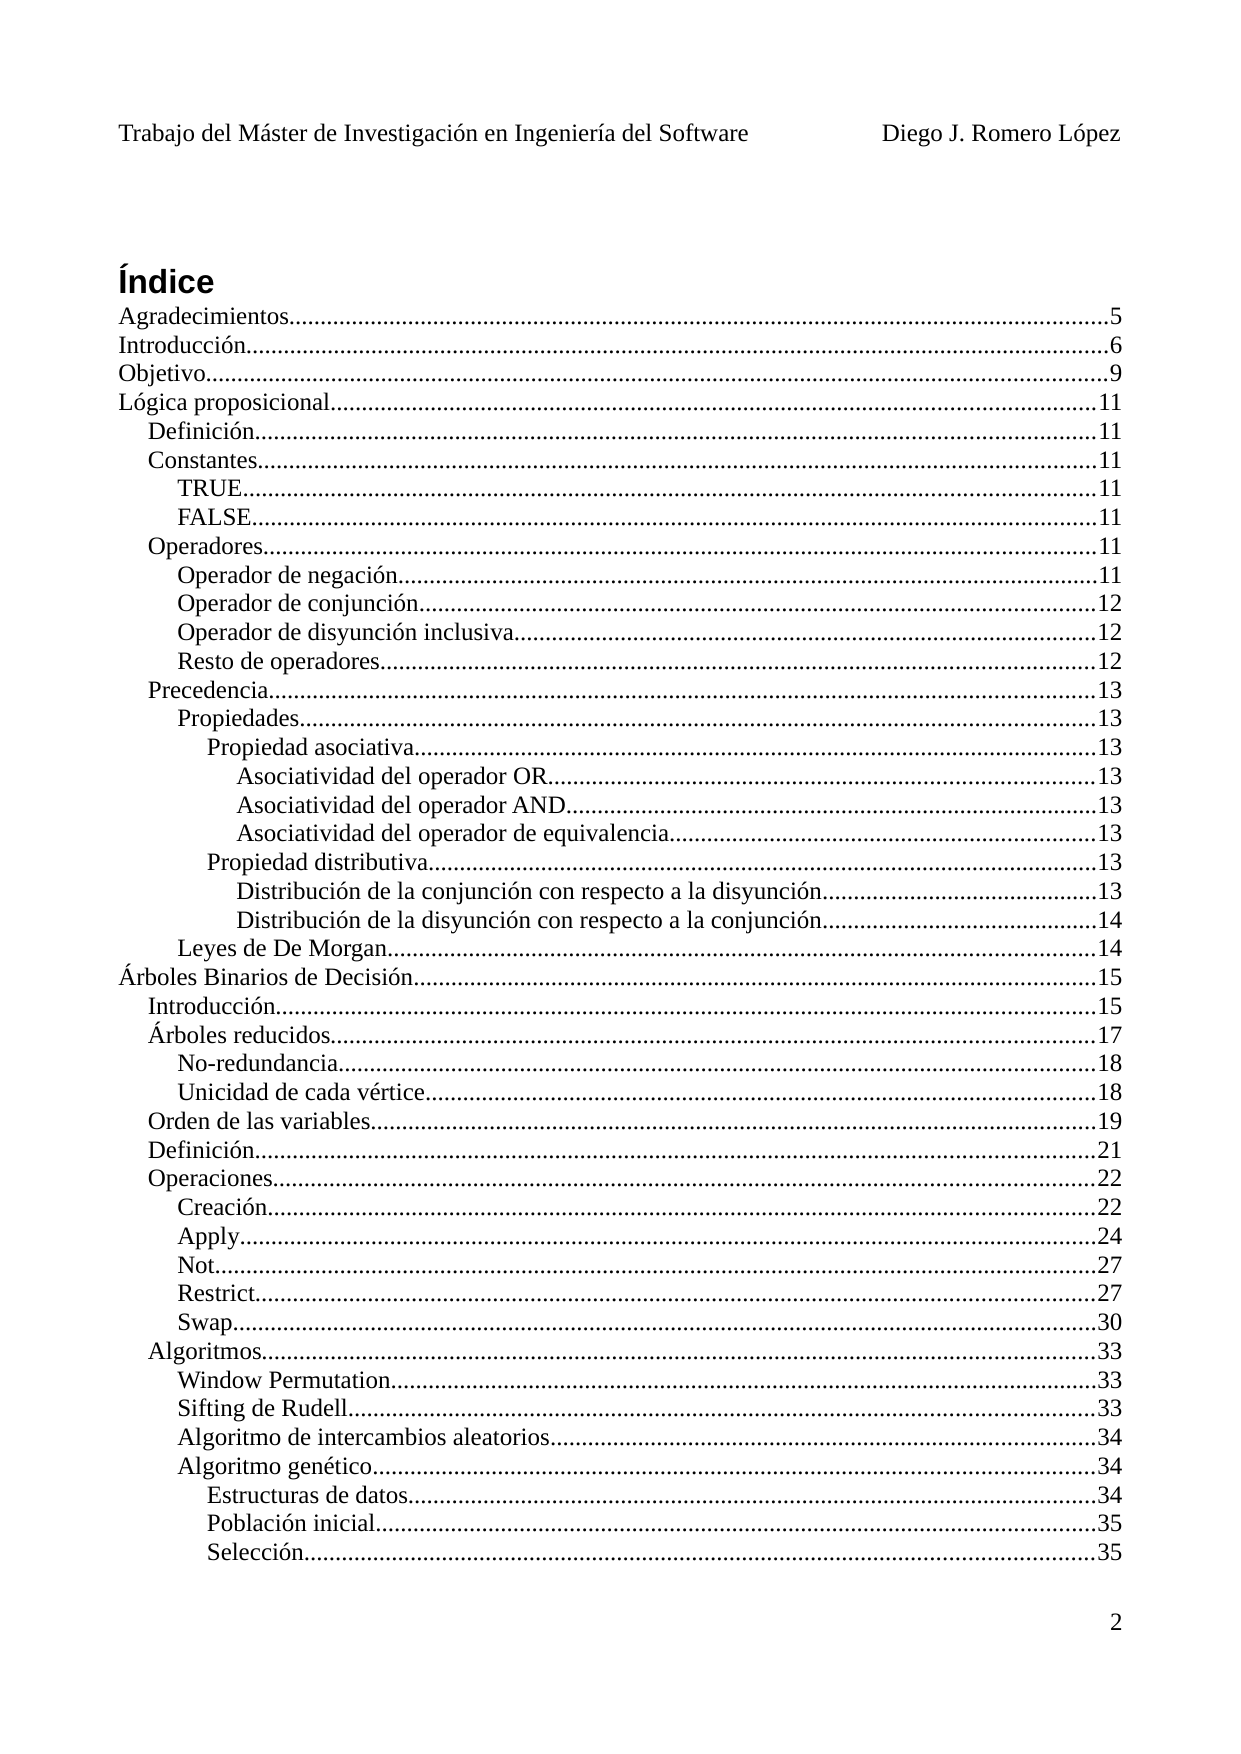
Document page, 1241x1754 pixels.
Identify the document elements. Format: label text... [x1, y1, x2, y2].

text Introducción 6 [118, 330, 1122, 358]
text TRUE 11 [177, 473, 1122, 502]
text Swap 30 [177, 1307, 1122, 1336]
text Not 27 [177, 1250, 1122, 1278]
text Window Permutation 33 [177, 1365, 1122, 1393]
text Introducción 15 [148, 991, 1122, 1020]
text Operador de disyunción inclusiva 12 [177, 617, 1122, 646]
text Precedencia 13 [148, 675, 1122, 703]
text Operadores 11 [148, 531, 1122, 560]
text Unicidad de cada vértice 18 [177, 1077, 1122, 1106]
text Sifting de Rudell 33 [177, 1393, 1122, 1422]
text Propiedades 13 [177, 703, 1122, 732]
text Algoritmos 33 [148, 1336, 1122, 1365]
text Algoritmo de intercambios aleatorios 34 [177, 1422, 1122, 1451]
text Asociatividad del operador de equivalencia 13 [236, 818, 1122, 847]
text Objetivo 9 [118, 358, 1122, 387]
text Propiedad distributiva 13 [207, 847, 1122, 876]
text FALSE 11 [177, 502, 1122, 531]
text Definición 11 [148, 416, 1122, 445]
subtitle Índice [118, 263, 1122, 301]
text Creación 22 [177, 1192, 1122, 1221]
text Lógica proposicional 11 [118, 387, 1122, 416]
text Selección 35 [207, 1537, 1122, 1566]
text Árboles Binarios de Decisión 15 [118, 962, 1122, 991]
text Árboles reducidos 17 [148, 1020, 1122, 1048]
text Distribución de la disyunción con respecto a la conjunción 14 [236, 905, 1122, 933]
text Operador de conjunción 12 [177, 588, 1122, 617]
text No-redundancia 18 [177, 1048, 1122, 1077]
text Operaciones 22 [148, 1163, 1122, 1192]
text Orden de las variables 19 [148, 1106, 1122, 1135]
text Apply 24 [177, 1221, 1122, 1250]
text Algoritmo genético 34 [177, 1451, 1122, 1480]
text Población inicial 35 [207, 1508, 1122, 1537]
text Propiedad asociativa 13 [207, 732, 1122, 761]
text Restrict 27 [177, 1278, 1122, 1307]
text Asociatividad del operador OR 13 [236, 761, 1122, 790]
text Estructuras de datos 34 [207, 1480, 1122, 1508]
text Distribución de la conjunción con respecto a la disyunción 13 [236, 876, 1122, 905]
text Definición 21 [148, 1135, 1122, 1163]
text Resto de operadores 12 [177, 646, 1122, 675]
text Constantes 11 [148, 445, 1122, 473]
text Operador de negación 11 [177, 560, 1122, 588]
text Asociatividad del operador AND 13 [236, 790, 1122, 818]
text Leyes de De Morgan 14 [177, 933, 1122, 962]
text Agradecimientos 5 [118, 301, 1122, 330]
